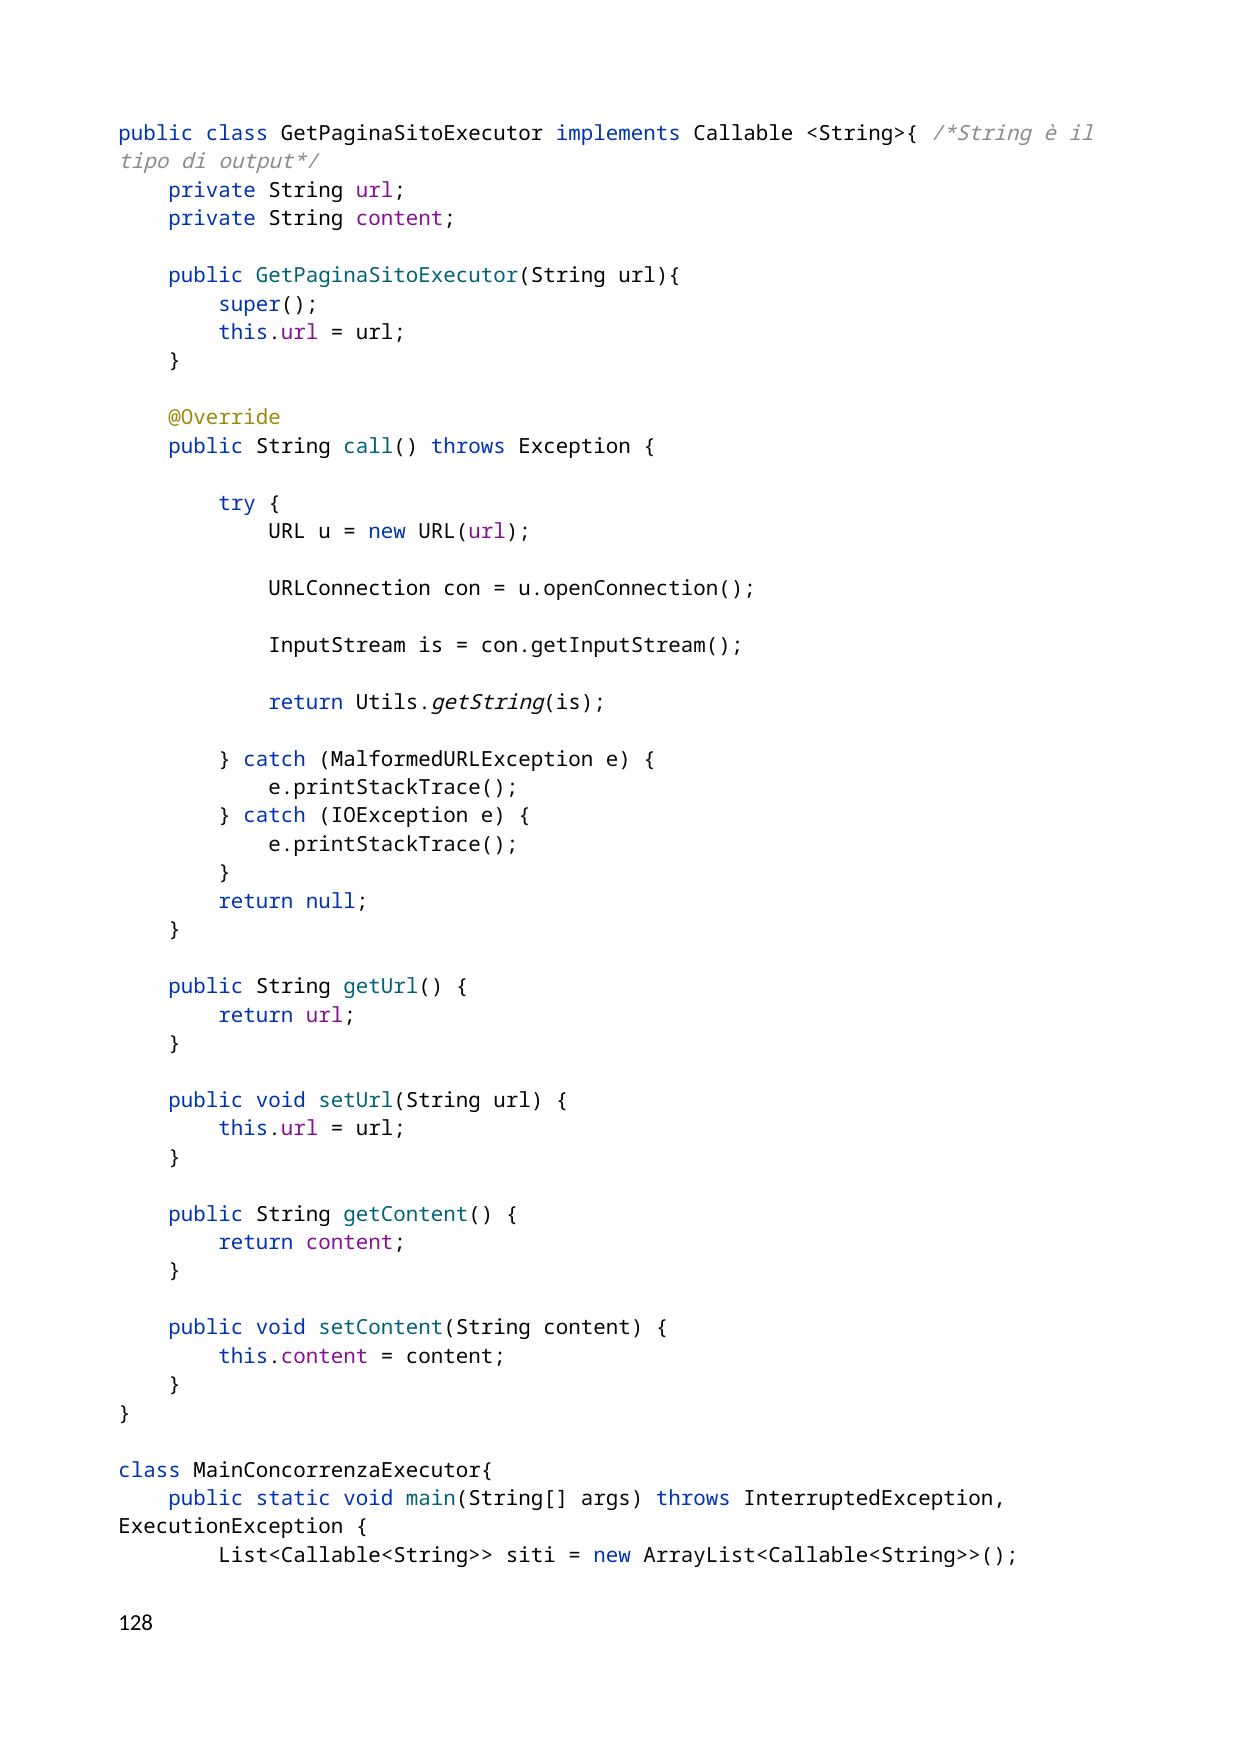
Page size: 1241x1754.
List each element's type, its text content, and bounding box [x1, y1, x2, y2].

text public class GetPaginaSitoExecutor implements Callable <String>{ /*String è il tipo di output*/ private String url; private String content; public GetPaginaSitoExecutor(String url){ super(); this.url = url; } @Override public String call() throws Exception { try { URL u = new URL(url); URLConnection con = u.openConnection(); InputStream is = con.getInputStream(); return Utils.getString(is); } catch (MalformedURLException e) { e.printStackTrace(); } catch (IOException e) { e.printStackTrace(); } return null; } public String getUrl() { return url; } public void setUrl(String url) { this.url = url; } public String getContent() { return content; } public void setContent(String content) { this.content = content; } } class MainConcorrenzaExecutor{ public static void main(String[] args) throws InterruptedException, ExecutionException { List<Callable<String>> siti = new ArrayList<Callable<String>>(); [118, 118, 1122, 1568]
